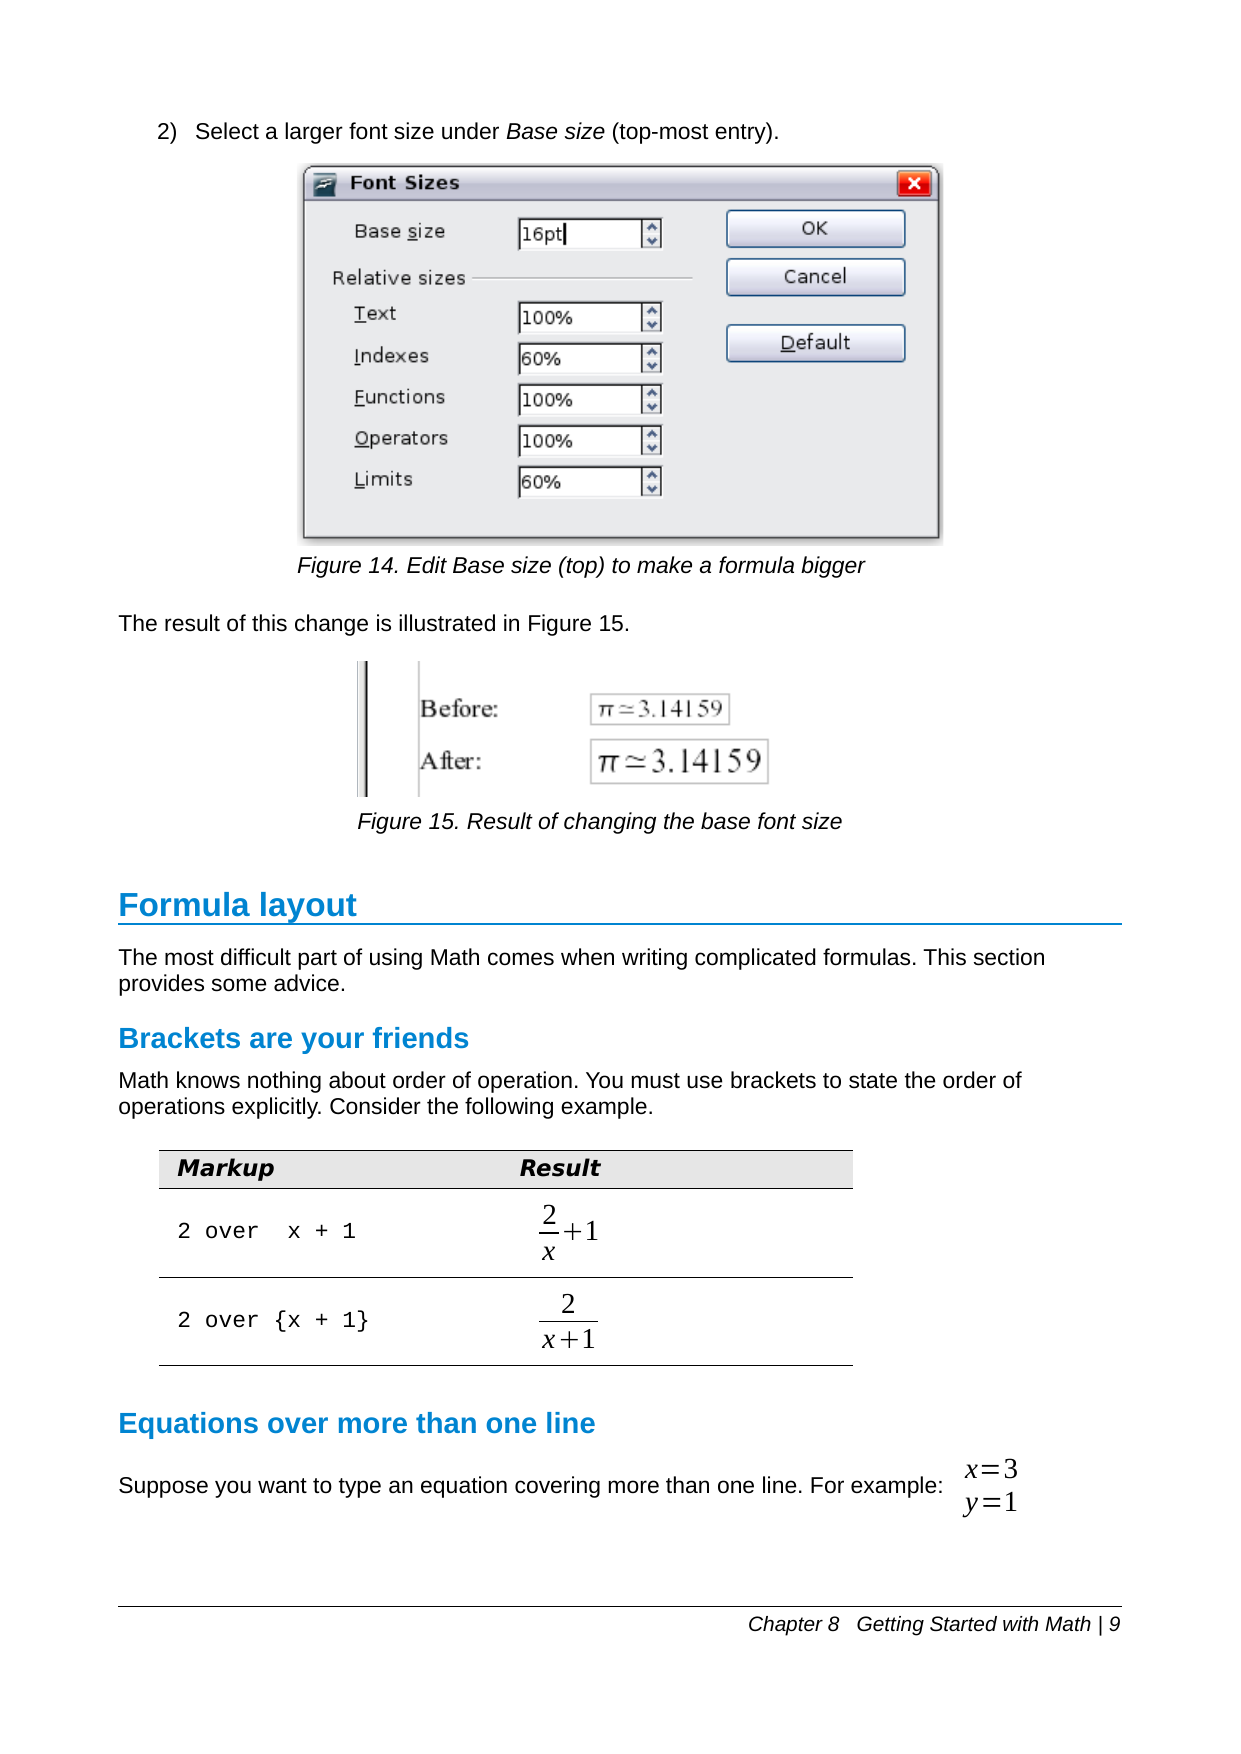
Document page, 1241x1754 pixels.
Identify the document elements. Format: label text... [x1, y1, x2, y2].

table_cell [501, 1189, 853, 1277]
subtitle Equations over more than one line [118, 1406, 1122, 1440]
text Figure 14. Edit Base size (top) to make a formula bigger [297, 552, 943, 579]
subtitle Brackets are your friends [118, 1021, 1122, 1054]
table_cell [501, 1278, 853, 1365]
table_header Result [501, 1151, 853, 1188]
text Suppose you want to type an equation covering more than one line. For example: [118, 1452, 1122, 1518]
table_header Markup [159, 1151, 501, 1188]
text The most difficult part of using Math comes when writing complicated formulas. This section provides some advice. [118, 944, 1122, 997]
subtitle Formula layout [118, 884, 1122, 923]
text Math knows nothing about order of operation. You must use brackets to state the order of operations explicitly. Consider the following example. [118, 1067, 1122, 1119]
picture [296, 163, 944, 546]
picture [357, 661, 812, 797]
text The result of this change is illustrated in Figure 15. [118, 610, 1122, 636]
text Figure 15. Result of changing the base font size [357, 806, 883, 834]
table_cell 2 over {x + 1} [159, 1278, 501, 1365]
table_cell 2 over x + 1 [159, 1189, 501, 1277]
list Select a larger font size under Base size (top-most entry). [177, 118, 1122, 144]
